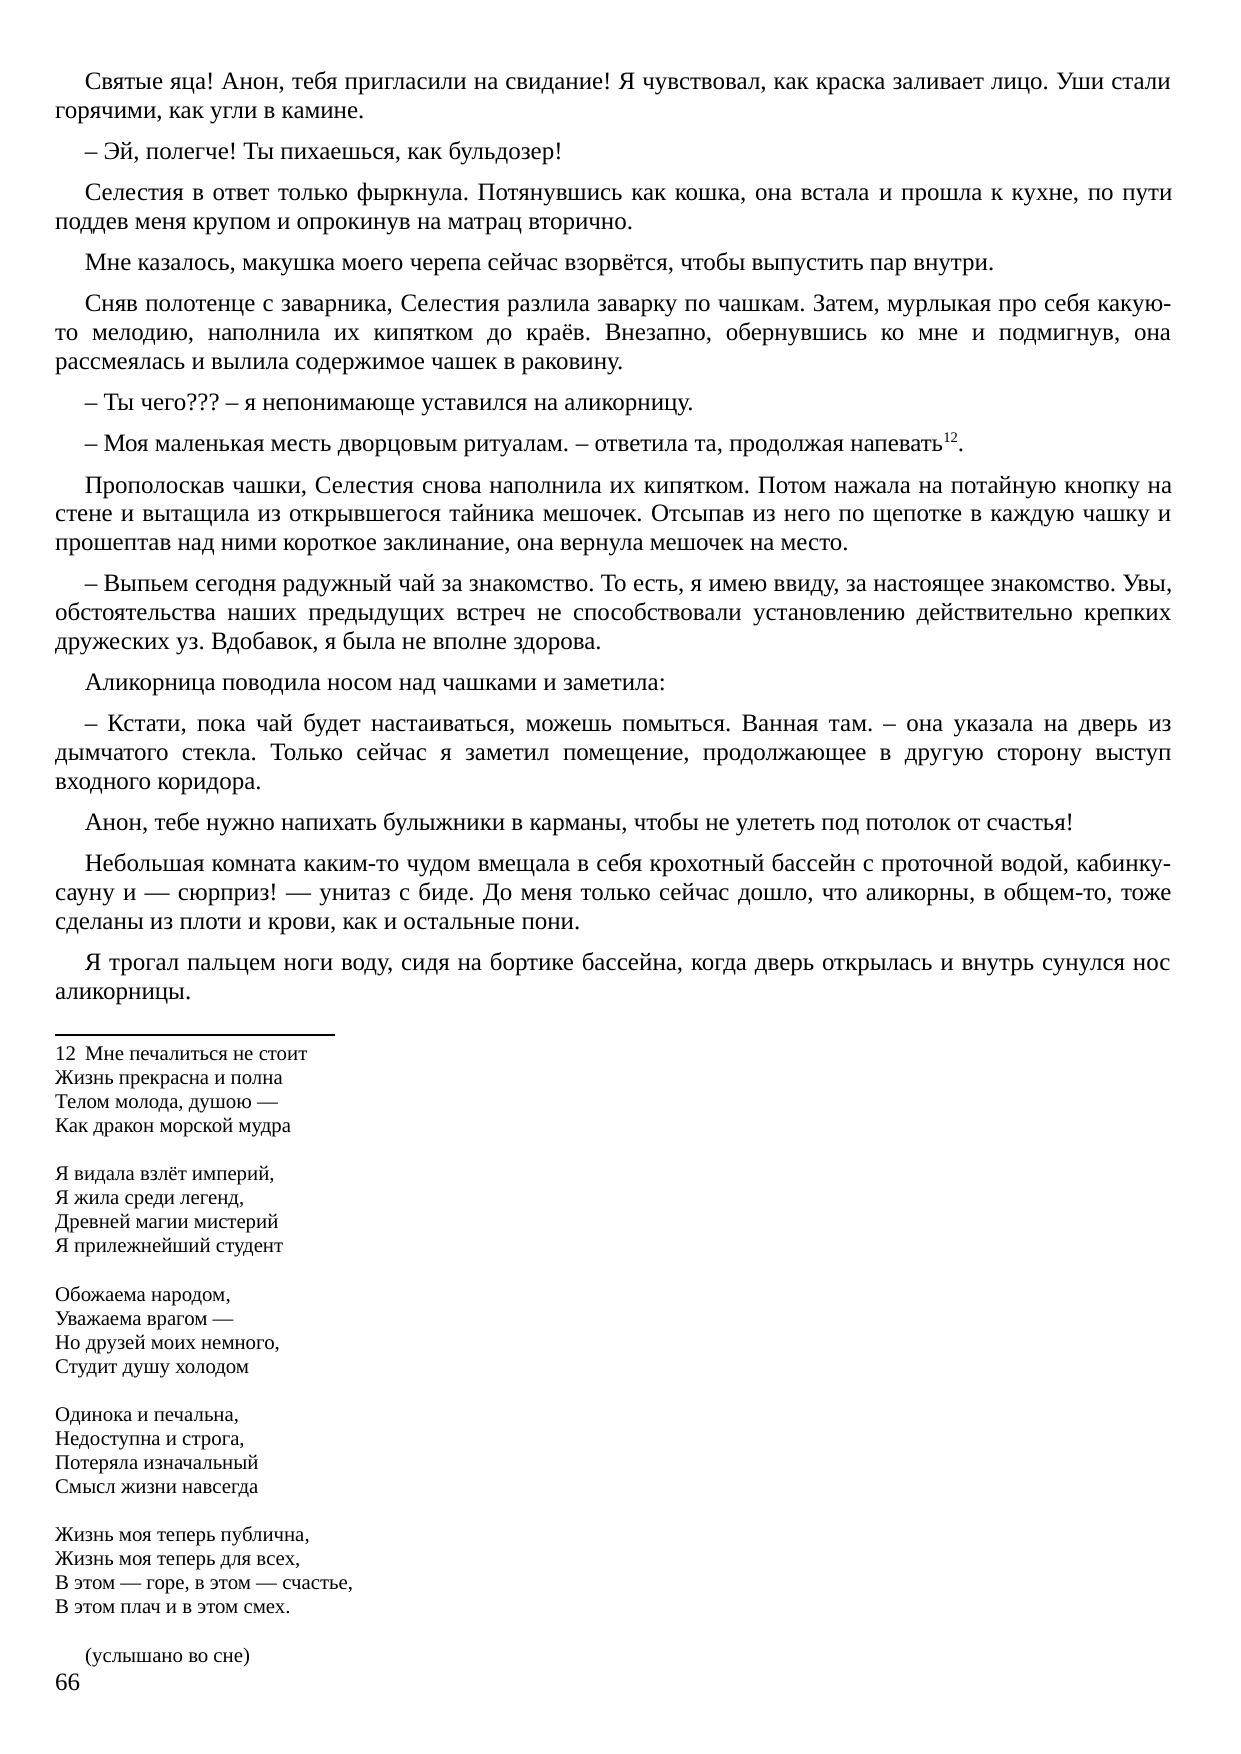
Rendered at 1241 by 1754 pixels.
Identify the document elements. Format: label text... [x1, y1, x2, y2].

text В этом плач и в этом смех. [55, 1594, 1173, 1618]
text Жизнь моя теперь публична, [55, 1522, 1173, 1546]
text – Моя маленькая месть дворцовым ритуалам. – ответила та, продолжая напевать. [55, 428, 1173, 457]
text Как дракон морской мудра [55, 1113, 1173, 1137]
text Я трогал пальцем ноги воду, сидя на бортике бассейна, когда дверь открылась и внутрь сунулся нос аликорницы. [55, 947, 1173, 1005]
text Жизнь прекрасна и полна [55, 1065, 1173, 1089]
text Аликорница поводила носом над чашками и заметила: [55, 667, 1173, 696]
text Селестия в ответ только фыркнула. Потянувшись как кошка, она встала и прошла к кухне, по пути поддев меня крупом и опрокинув на матрац вторично. [55, 177, 1173, 235]
text Телом молода, душою — [55, 1089, 1173, 1113]
text Мне казалось, макушка моего черепа сейчас взорвётся, чтобы выпустить пар внутри. [55, 247, 1173, 276]
text Мне печалиться не стоит [55, 1041, 1173, 1065]
text – Кстати, пока чай будет настаиваться, можешь помыться. Ванная там. – она указала на дверь из дымчатого стекла. Только сейчас я заметил помещение, продолжающее в другую сторону выступ входного коридора. [55, 708, 1173, 795]
text Прополоскав чашки, Селестия снова наполнила их кипятком. Потом нажала на потайную кнопку на стене и вытащила из открывшегося тайника мешочек. Отсыпав из него по щепотке в каждую чашку и прошептав над ними короткое заклинание, она вернула мешочек на место. [55, 470, 1173, 556]
text Жизнь моя теперь для всех, [55, 1546, 1173, 1570]
text (услышано во сне) [55, 1618, 1173, 1667]
text Недоступна и строга, [55, 1426, 1173, 1450]
text Святые яца! Анон, тебя пригласили на свидание! Я чувствовал, как краска заливает лицо. Уши стали горячими, как угли в камине. [55, 66, 1173, 123]
text – Выпьем сегодня радужный чай за знакомство. То есть, я имею ввиду, за настоящее знакомство. Увы, обстоятельства наших предыдущих встреч не способствовали установлению действительно крепких дружеских уз. Вдобавок, я была не вполне здорова. [55, 568, 1173, 655]
text Я прилежнейший студент [55, 1233, 1173, 1257]
text Я видала взлёт империй, [55, 1161, 1173, 1185]
text Небольшая комната каким-то чудом вмещала в себя крохотный бассейн с проточной водой, кабинку-сауну и — сюрприз! — унитаз с биде. До меня только сейчас дошло, что аликорны, в общем-то, тоже сделаны из плоти и крови, как и остальные пони. [55, 848, 1173, 935]
text Но друзей моих немного, [55, 1330, 1173, 1354]
text Древней магии мистерий [55, 1209, 1173, 1233]
text В этом — горе, в этом — счастье, [55, 1570, 1173, 1594]
text Одинока и печальна, [55, 1402, 1173, 1426]
text – Ты чего??? – я непонимающе уставился на аликорницу. [55, 387, 1173, 416]
text Смысл жизни навсегда [55, 1474, 1173, 1498]
text Студит душу холодом [55, 1354, 1173, 1378]
text Уважаема врагом — [55, 1306, 1173, 1330]
text Сняв полотенце с заварника, Селестия разлила заварку по чашкам. Затем, мурлыкая про себя какую-то мелодию, наполнила их кипятком до краёв. Внезапно, обернувшись ко мне и подмигнув, она рассмеялась и вылила содержимое чашек в раковину. [55, 288, 1173, 375]
text Анон, тебе нужно напихать булыжники в карманы, чтобы не улететь под потолок от счастья! [55, 807, 1173, 836]
text Обожаема народом, [55, 1282, 1173, 1306]
text Я жила среди легенд, [55, 1185, 1173, 1209]
text Потеряла изначальный [55, 1450, 1173, 1474]
text – Эй, полегче! Ты пихаешься, как бульдозер! [55, 136, 1173, 165]
